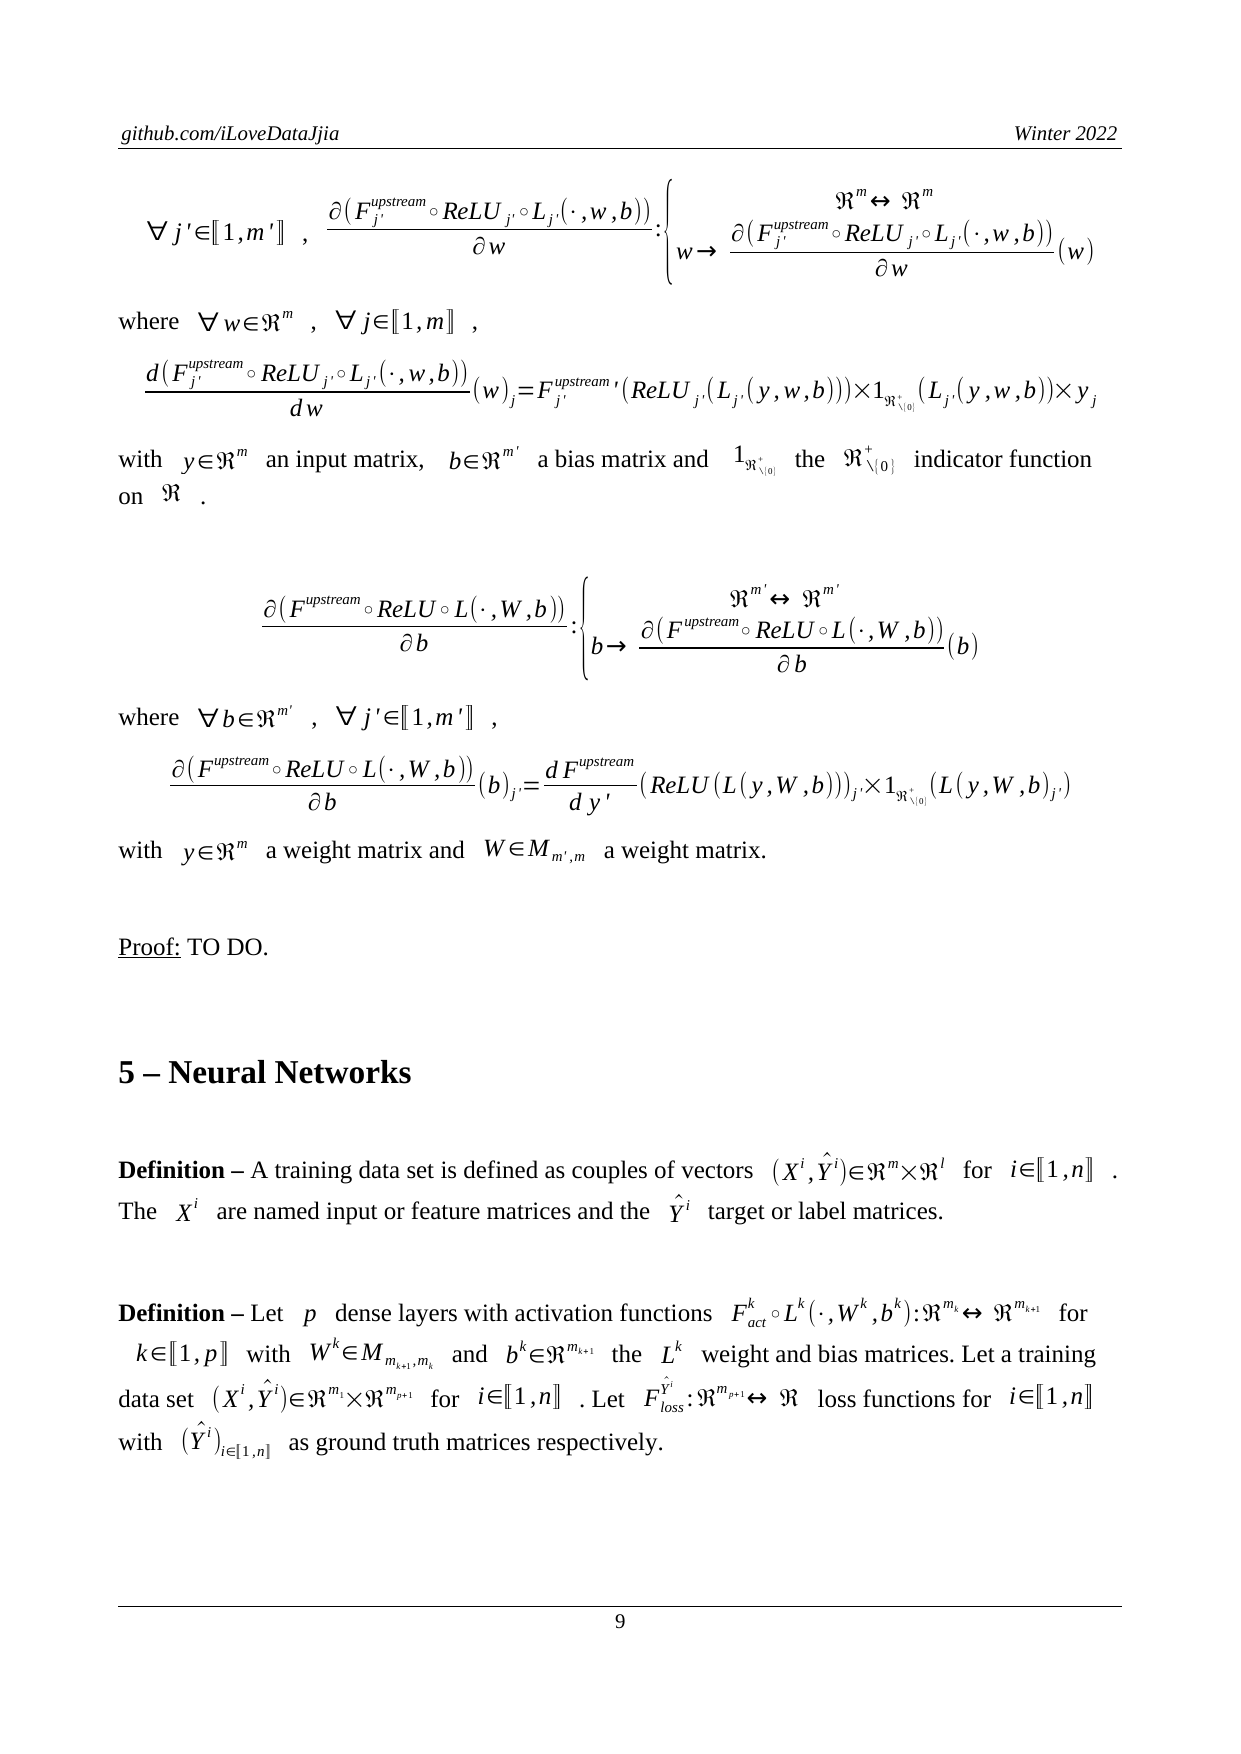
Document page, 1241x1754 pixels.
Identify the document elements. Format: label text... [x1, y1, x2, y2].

text , [118, 178, 1122, 286]
text Definition – A training data set is defined as couples of vectorsfor. Theare named input or feature matrices and thetarget or label matrices. [118, 1151, 1122, 1228]
text withan input matrix, a bias matrix and theindicator function on. [118, 440, 1122, 509]
subtitle 5 – Neural Networks [118, 1052, 1122, 1091]
text Proof: TO DO. [118, 932, 1122, 961]
text Definition – Letdense layers with activation functionsforwithandtheweight and bias matrices. Let a training data setfor. Letloss functions forwithas ground truth matrices respectively. [118, 1295, 1122, 1460]
text witha weight matrix anda weight matrix. [118, 834, 1122, 866]
text where,, [118, 305, 1122, 336]
text where,, [118, 701, 1122, 732]
